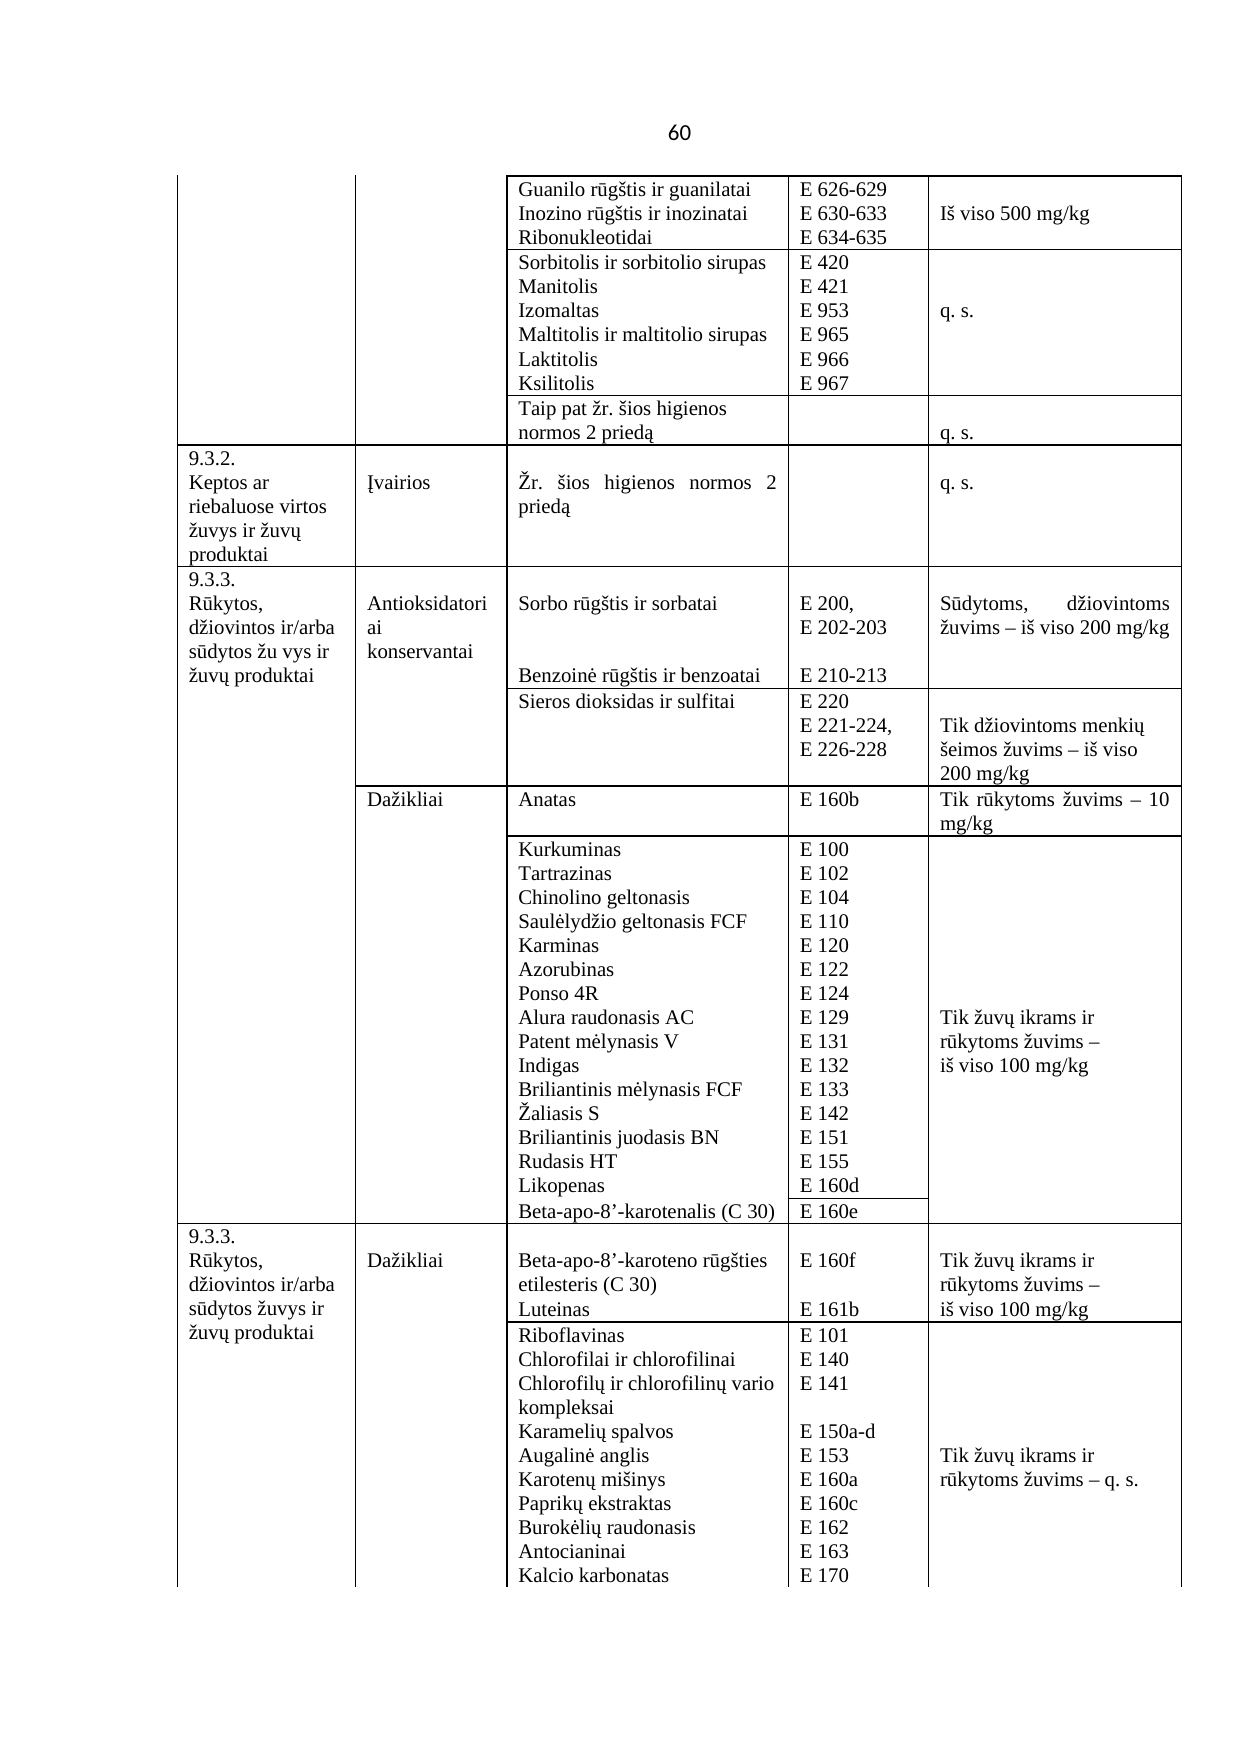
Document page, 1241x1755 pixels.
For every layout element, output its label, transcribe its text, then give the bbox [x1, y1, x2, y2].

table_cell 9.3.2. Keptos ar riebaluose virtos žuvys ir žuvų produktai [178, 446, 355, 566]
table_cell [929, 957, 1181, 981]
table_cell [929, 274, 1181, 298]
table_cell E 162 [789, 1515, 928, 1539]
table_cell [356, 1029, 506, 1053]
table_cell [356, 1371, 506, 1419]
table_cell [356, 420, 506, 444]
table_cell [178, 1443, 355, 1467]
table_cell [356, 1443, 506, 1467]
table_cell [178, 861, 355, 885]
table_cell [356, 371, 506, 394]
table_cell Ponso 4R [508, 981, 788, 1005]
table_cell 9.3.3. Rūkytos, džiovintos ir/arba sūdytos žuvys ir žuvų produktai [178, 1224, 355, 1347]
table_cell Chlorofilų ir chlorofilinų vario kompleksai [508, 1371, 788, 1419]
table_cell Tik rūkytoms žuvims – 10 mg/kg [929, 787, 1181, 835]
table_cell [929, 396, 1181, 420]
table_cell E 626-629 [789, 177, 928, 201]
table_cell [356, 981, 506, 1005]
table_cell [929, 1371, 1181, 1419]
table_cell 9.3.3. Rūkytos, džiovintos ir/arba sūdytos žu vys ir [178, 567, 355, 663]
table_cell [929, 1149, 1181, 1173]
table_cell E 155 [789, 1149, 928, 1173]
table_cell [178, 175, 355, 201]
table_cell [929, 225, 1181, 249]
table_cell Sūdytoms, džiovintoms žuvims – iš viso 200 mg/kg [929, 567, 1181, 663]
table_cell E 421 [789, 274, 928, 298]
table_cell [178, 933, 355, 957]
table_cell [356, 1125, 506, 1149]
table_cell Briliantinis juodasis BN [508, 1125, 788, 1149]
table_cell [929, 1419, 1181, 1443]
table_cell iš viso 100 mg/kg [929, 1053, 1181, 1077]
table_cell E 142 [789, 1101, 928, 1125]
table_cell E 966 [789, 346, 928, 371]
table_cell [178, 1053, 355, 1077]
table_cell Įvairios [356, 446, 506, 566]
table_cell [356, 1321, 506, 1347]
table_cell Taip pat žr. šios higienos [508, 396, 788, 420]
table_cell Kalcio karbonatas [508, 1563, 788, 1587]
table_cell E 634-635 [789, 225, 928, 249]
table_cell [178, 688, 355, 785]
table_cell E 102 [789, 861, 928, 885]
table_cell Saulėlydžio geltonasis FCF [508, 909, 788, 933]
table_cell [929, 177, 1181, 201]
table_cell [178, 1419, 355, 1443]
table_cell [929, 933, 1181, 957]
table_cell E 210-213 [789, 664, 928, 687]
table_cell rūkytoms žuvims – q. s. [929, 1467, 1181, 1491]
table_cell [178, 1101, 355, 1125]
table_cell E 140 [789, 1347, 928, 1371]
table_cell [356, 1101, 506, 1125]
table_cell Laktitolis [508, 346, 788, 371]
table_cell Karamelių spalvos [508, 1419, 788, 1443]
table_cell [929, 1515, 1181, 1539]
table_cell E 124 [789, 981, 928, 1005]
table_cell E 153 [789, 1443, 928, 1467]
table_cell E 150a-d [789, 1419, 928, 1443]
table_cell [178, 785, 355, 835]
table_cell [929, 371, 1181, 394]
table_cell [356, 1174, 506, 1197]
table_cell Patent mėlynasis V [508, 1029, 788, 1053]
table_cell E 967 [789, 371, 928, 394]
table_cell [356, 1149, 506, 1173]
table_cell [356, 323, 506, 346]
table_cell [178, 1198, 355, 1223]
table_cell E 161b [789, 1296, 928, 1321]
table_cell [178, 1371, 355, 1419]
table_cell normos 2 priedą [508, 420, 788, 444]
table_cell [356, 957, 506, 981]
table_cell Burokėlių raudonasis [508, 1515, 788, 1539]
table_cell Benzoinė rūgštis ir benzoatai [508, 664, 788, 687]
table_cell [789, 420, 928, 444]
table_cell [929, 981, 1181, 1005]
table_cell E 170 [789, 1563, 928, 1587]
table_cell [178, 885, 355, 909]
table_cell [356, 395, 506, 420]
table_cell [178, 249, 355, 274]
table_cell E 420 [789, 250, 928, 274]
table_cell [929, 837, 1181, 861]
table_cell Chinolino geltonasis [508, 885, 788, 909]
table_cell E 160e [789, 1199, 928, 1223]
table_cell E 110 [789, 909, 928, 933]
table_cell [929, 861, 1181, 885]
table_cell E 200, E 202-203 [789, 567, 928, 663]
table_cell [356, 1077, 506, 1101]
table_cell [356, 664, 506, 687]
table_cell Tik džiovintoms menkių šeimos žuvims – iš viso 200 mg/kg [929, 689, 1181, 785]
table_cell Indigas [508, 1053, 788, 1077]
table_cell iš viso 100 mg/kg [929, 1296, 1181, 1321]
table_cell E 220 E 221-224, E 226-228 [789, 689, 928, 785]
table_cell [178, 957, 355, 981]
table_cell [178, 395, 355, 420]
table_cell [356, 225, 506, 249]
table_cell [178, 1515, 355, 1539]
table_cell Tik žuvų ikrams ir [929, 1443, 1181, 1467]
table_cell [356, 1515, 506, 1539]
table_cell [929, 1323, 1181, 1347]
table_cell [356, 175, 506, 201]
table_cell [178, 225, 355, 249]
table_cell [356, 298, 506, 322]
table_cell E 151 [789, 1125, 928, 1149]
table_cell Izomaltas [508, 298, 788, 322]
table_cell E 953 [789, 298, 928, 322]
table_cell [356, 885, 506, 909]
table_cell [929, 1563, 1181, 1587]
table_cell [929, 885, 1181, 909]
table_cell Karminas [508, 933, 788, 957]
table_cell [356, 1005, 506, 1029]
table_cell Maltitolis ir maltitolio sirupas [508, 323, 788, 346]
table_cell [178, 346, 355, 371]
table_cell q. s. [929, 446, 1181, 566]
table_cell E 133 [789, 1077, 928, 1101]
table_cell [929, 1347, 1181, 1371]
table_cell [178, 1539, 355, 1563]
table_cell [178, 1347, 355, 1371]
table_cell Riboflavinas [508, 1323, 788, 1347]
table_cell Tik žuvų ikrams ir [929, 1005, 1181, 1029]
table_cell [178, 1149, 355, 1173]
table_cell [178, 274, 355, 298]
table_cell [356, 835, 506, 861]
table_cell [356, 909, 506, 933]
table_cell E 120 [789, 933, 928, 957]
table_cell E 965 [789, 323, 928, 346]
table_cell rūkytoms žuvims – [929, 1029, 1181, 1053]
table_cell Karotenų mišinys [508, 1467, 788, 1491]
table_cell [178, 1563, 355, 1587]
table_cell Dažikliai [356, 1224, 506, 1296]
table_cell q. s. [929, 420, 1181, 444]
table_cell [178, 323, 355, 346]
table_cell E 160c [789, 1491, 928, 1515]
table_cell Alura raudonasis AC [508, 1005, 788, 1029]
table_cell žuvų produktai [178, 664, 355, 687]
table_cell Paprikų ekstraktas [508, 1491, 788, 1515]
table_cell [356, 1198, 506, 1223]
table_cell [789, 396, 928, 420]
table_cell [178, 835, 355, 861]
table_cell [178, 1174, 355, 1197]
table_cell [356, 1296, 506, 1321]
table_cell [356, 688, 506, 785]
table_cell [789, 446, 928, 566]
table_cell [178, 1077, 355, 1101]
table_cell Likopenas [508, 1174, 788, 1197]
table_cell [178, 1467, 355, 1491]
table_cell [929, 1539, 1181, 1563]
table_cell [178, 298, 355, 322]
table_cell E 104 [789, 885, 928, 909]
table_cell [929, 323, 1181, 346]
table_cell [929, 1125, 1181, 1149]
table_cell [929, 909, 1181, 933]
table_cell Briliantinis mėlynasis FCF [508, 1077, 788, 1101]
table_cell E 132 [789, 1053, 928, 1077]
table_cell Žaliasis S [508, 1101, 788, 1125]
table_cell [929, 1198, 1181, 1223]
table_cell Antocianinai [508, 1539, 788, 1563]
table_cell Rudasis HT [508, 1149, 788, 1173]
table_cell Dažikliai [356, 787, 506, 835]
table_cell [178, 201, 355, 224]
table_cell [356, 274, 506, 298]
table_cell [929, 250, 1181, 274]
table_cell [356, 1467, 506, 1491]
table_cell [929, 1101, 1181, 1125]
table_cell Luteinas [508, 1296, 788, 1321]
table_cell E 160f [789, 1224, 928, 1296]
table_cell [356, 861, 506, 885]
table_cell E 101 [789, 1323, 928, 1347]
table_cell [356, 1539, 506, 1563]
table_cell E 141 [789, 1371, 928, 1419]
table_cell Žr. šios higienos normos 2 priedą [508, 446, 788, 566]
table_cell [356, 1419, 506, 1443]
table_cell [356, 1053, 506, 1077]
table_cell [356, 201, 506, 224]
table_cell Sorbitolis ir sorbitolio sirupas [508, 250, 788, 274]
table_cell [178, 371, 355, 394]
table_cell [356, 1491, 506, 1515]
table_cell Ksilitolis [508, 371, 788, 394]
table_cell E 163 [789, 1539, 928, 1563]
table_cell E 160a [789, 1467, 928, 1491]
table_cell Antioksidatoriai konservantai [356, 567, 506, 663]
table_cell Chlorofilai ir chlorofilinai [508, 1347, 788, 1371]
table_cell Beta-apo-8’-karotenalis (C 30) [508, 1198, 788, 1223]
table_cell Tartrazinas [508, 861, 788, 885]
table_cell [356, 933, 506, 957]
table_cell Inozino rūgštis ir inozinatai [508, 201, 788, 224]
table_cell [178, 1491, 355, 1515]
table_cell [178, 1005, 355, 1029]
table_cell [178, 420, 355, 444]
table_cell E 131 [789, 1029, 928, 1053]
table_cell E 160b [789, 787, 928, 835]
table_cell [929, 1174, 1181, 1197]
table_cell E 129 [789, 1005, 928, 1029]
table_cell Tik žuvų ikrams ir rūkytoms žuvims – [929, 1224, 1181, 1296]
table_cell [178, 1029, 355, 1053]
table_cell [178, 981, 355, 1005]
table_cell Azorubinas [508, 957, 788, 981]
table_cell Sieros dioksidas ir sulfitai [508, 689, 788, 785]
table_cell Anatas [508, 787, 788, 835]
table_cell Augalinė anglis [508, 1443, 788, 1467]
table_cell Kurkuminas [508, 837, 788, 861]
table_cell Guanilo rūgštis ir guanilatai [508, 177, 788, 201]
table_cell [356, 346, 506, 371]
table_cell Iš viso 500 mg/kg [929, 201, 1181, 224]
table_cell E 630-633 [789, 201, 928, 224]
table_cell Manitolis [508, 274, 788, 298]
table_cell E 160d [789, 1174, 928, 1197]
table_cell [929, 346, 1181, 371]
table_cell E 100 [789, 837, 928, 861]
table_cell [178, 909, 355, 933]
table_cell [356, 1563, 506, 1587]
table_cell q. s. [929, 298, 1181, 322]
table_cell [356, 249, 506, 274]
table_cell [178, 1125, 355, 1149]
table_cell [356, 1347, 506, 1371]
table_cell [929, 1077, 1181, 1101]
table_cell Sorbo rūgštis ir sorbatai [508, 567, 788, 663]
table_cell Beta-apo-8’-karoteno rūgšties etilesteris (C 30) [508, 1224, 788, 1296]
table_cell E 122 [789, 957, 928, 981]
table_cell [929, 664, 1181, 687]
table_cell Ribonukleotidai [508, 225, 788, 249]
table_cell [929, 1491, 1181, 1515]
